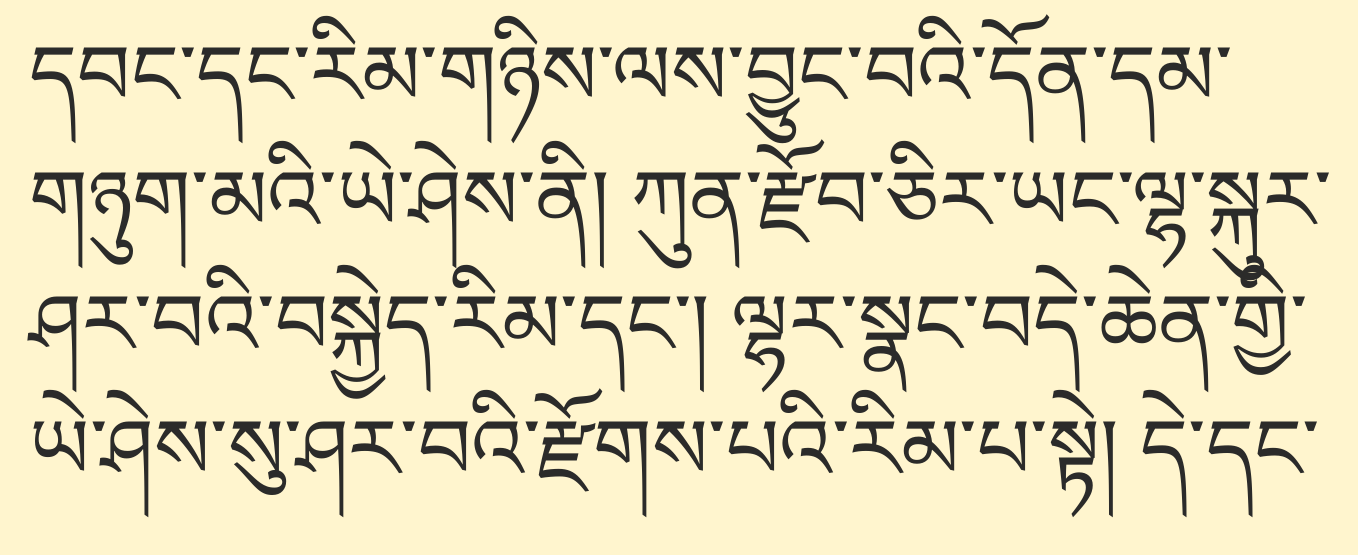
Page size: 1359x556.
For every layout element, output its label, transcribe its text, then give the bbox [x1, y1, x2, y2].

text དབང་དང་རིམ་གཉིས་ལས་བྱུང་བའི་དོན་དམ་གཉུག་མའི་ཡེ་ཤེས་ནི། ཀུན་རྫོབ་ཅིར་ཡང་ལྷ་སྐུར་ཤར་བའི་བསྐྱེད་རིམ་དང་། ལྷར་སྣང་བདེ་ཆེན་གྱི་ཡེ་ཤེས་སུ་ཤར་བའི་རྫོགས་པའི་རིམ་པ་སྟེ། དེ་དང་ [29, 29, 1346, 513]
